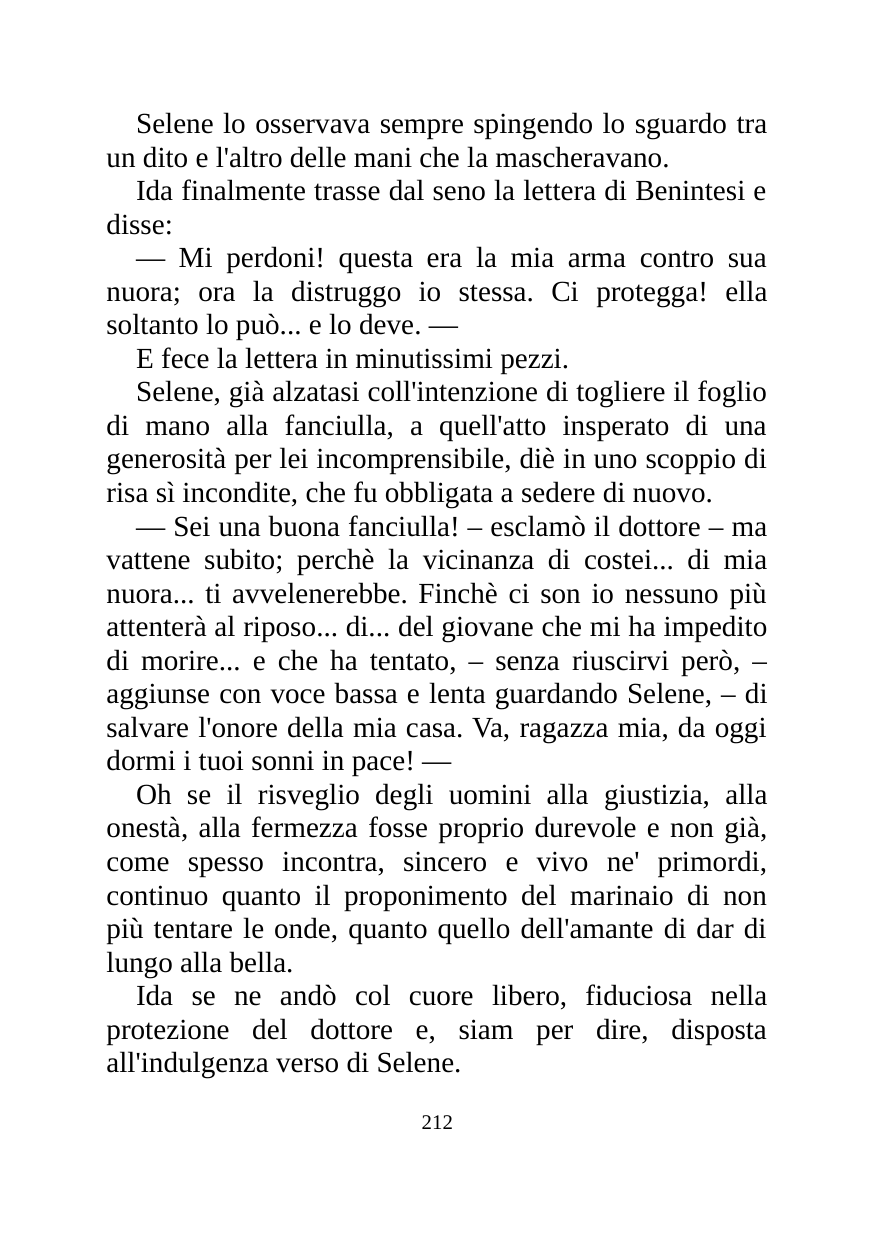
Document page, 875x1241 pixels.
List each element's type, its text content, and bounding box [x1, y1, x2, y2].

text — Mi perdoni! questa era la mia arma contro sua nuora; ora la distruggo io stessa. Ci protegga! ella soltanto lo può... e lo deve. — [106, 240, 768, 341]
text — Sei una buona fanciulla! – esclamò il dottore – ma vattene subito; perchè la vicinanza di costei... di mia nuora... ti avvelenerebbe. Finchè ci son io nessuno più attenterà al riposo... di... del giovane che mi ha impedito di morire... e che ha tentato, – senza riuscirvi però, – aggiunse con voce bassa e lenta guardando Selene, – di salvare l'onore della mia casa. Va, ragazza mia, da oggi dormi i tuoi sonni in pace! — [106, 509, 768, 777]
text Ida se ne andò col cuore libero, fiduciosa nella protezione del dottore e, siam per dire, disposta all'indulgenza verso di Selene. [106, 978, 768, 1079]
text Ida finalmente trasse dal seno la lettera di Benintesi e disse: [106, 173, 768, 240]
text E fece la lettera in minutissimi pezzi. [106, 341, 768, 374]
text Selene lo osservava sempre spingendo lo sguardo tra un dito e l'altro delle mani che la mascheravano. [106, 106, 768, 173]
text Oh se il risveglio degli uomini alla giustizia, alla onestà, alla fermezza fosse proprio durevole e non già, come spesso incontra, sincero e vivo ne' primordi, continuo quanto il proponimento del marinaio di non più tentare le onde, quanto quello dell'amante di dar di lungo alla bella. [106, 777, 768, 978]
text Selene, già alzatasi coll'intenzione di togliere il foglio di mano alla fanciulla, a quell'atto insperato di una generosità per lei incomprensibile, diè in uno scoppio di risa sì incondite, che fu obbligata a sedere di nuovo. [106, 374, 768, 509]
